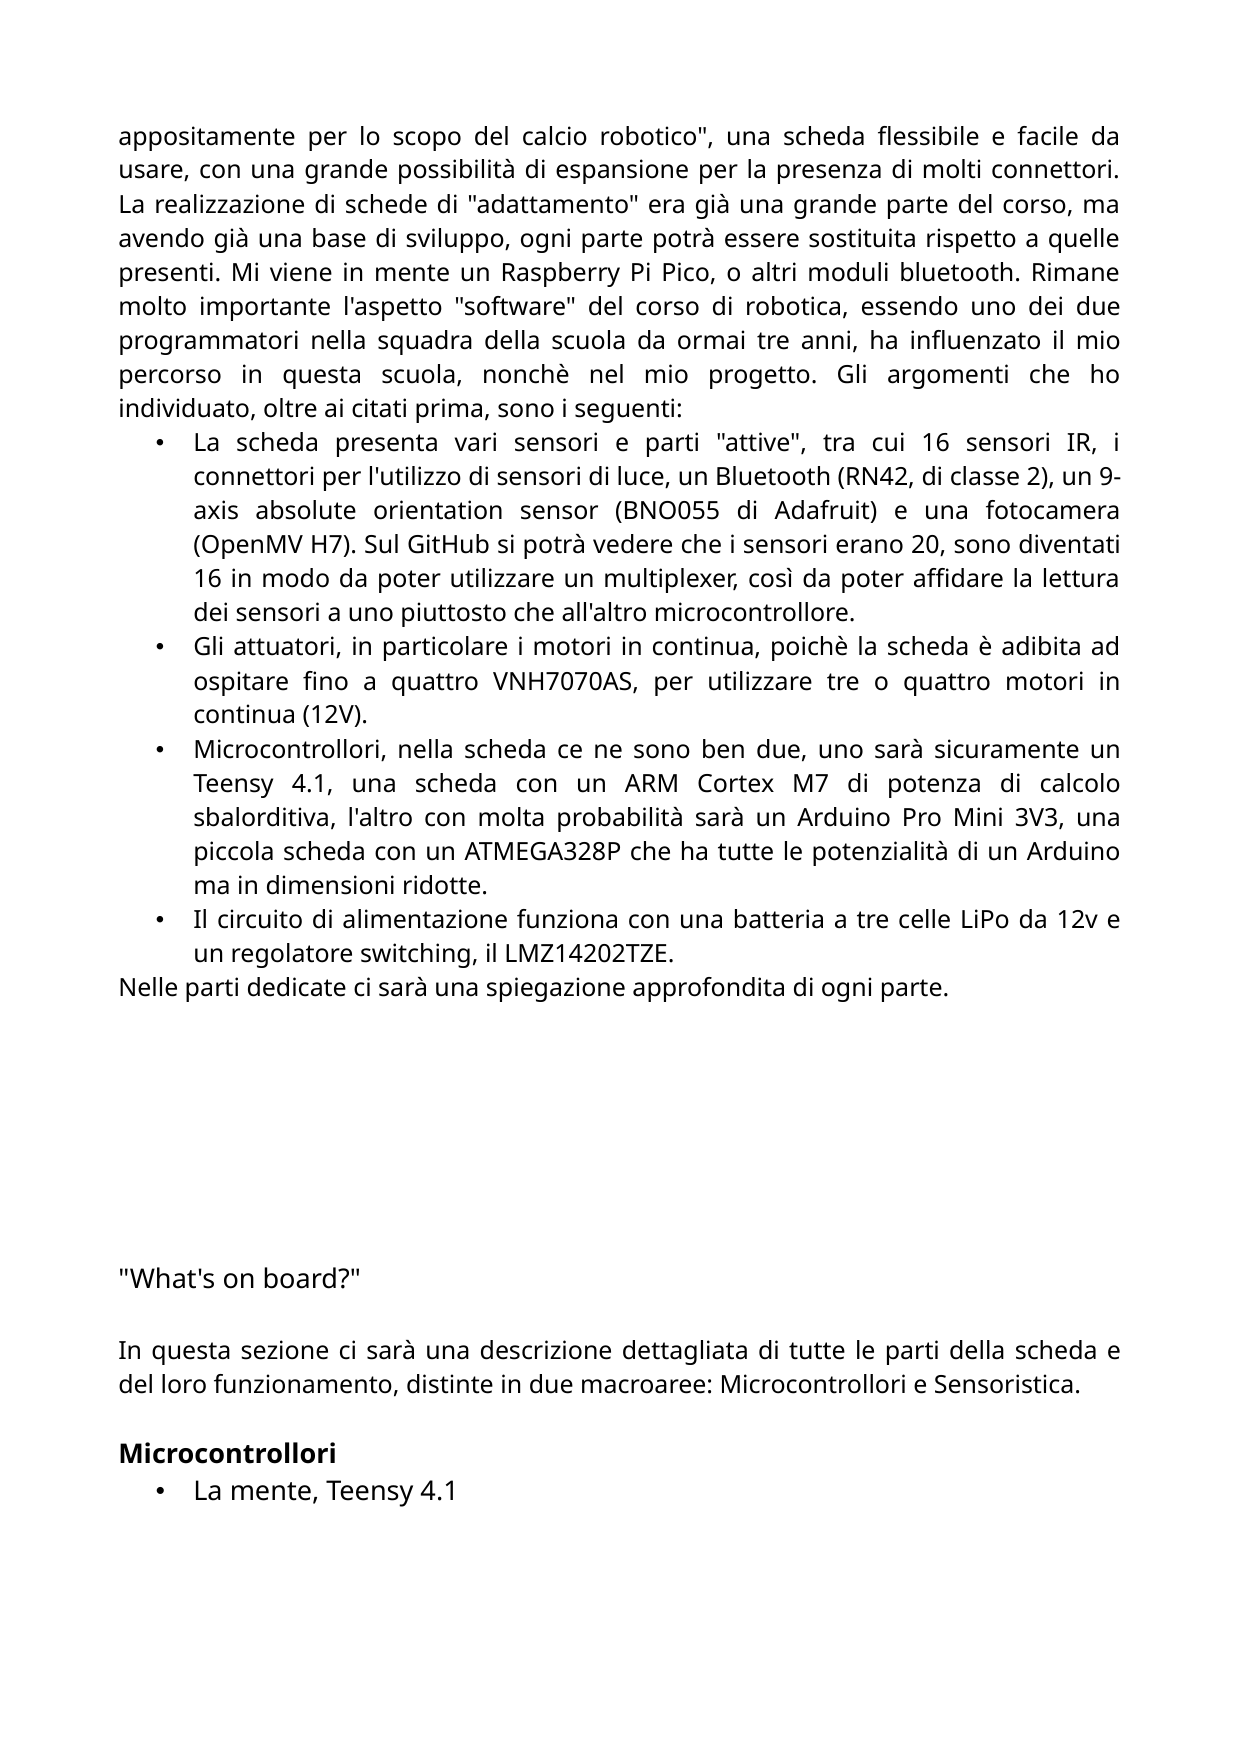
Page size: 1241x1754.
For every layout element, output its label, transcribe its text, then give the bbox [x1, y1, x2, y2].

text In questa sezione ci sarà una descrizione dettagliata di tutte le parti della scheda e del loro funzionamento, distinte in due macroaree: Microcontrollori e Sensoristica. [118, 1333, 1122, 1401]
list La scheda presenta vari sensori e parti "attive", tra cui 16 sensori IR, i connettori per l'utilizzo di sensori di luce, un Bluetooth (RN42, di classe 2), un 9-axis absolute orientation sensor (BNO055 di Adafruit) e una fotocamera (OpenMV H7). Sul GitHub si potrà vedere che i sensori erano 20, sono diventati 16 in modo da poter utilizzare un multiplexer, così da poter affidare la lettura dei sensori a uno piuttosto che all'altro microcontrollore. [156, 425, 1122, 629]
list Microcontrollori, nella scheda ce ne sono ben due, uno sarà sicuramente un Teensy 4.1, una scheda con un ARM Cortex M7 di potenza di calcolo sbalorditiva, l'altro con molta probabilità sarà un Arduino Pro Mini 3V3, una piccola scheda con un ATMEGA328P che ha tutte le potenzialità di un Arduino ma in dimensioni ridotte. [156, 731, 1122, 902]
text Microcontrollori [118, 1435, 1122, 1472]
list Il circuito di alimentazione funziona con una batteria a tre celle LiPo da 12v e un regolatore switching, il LMZ14202TZE. [156, 902, 1122, 970]
list Gli attuatori, in particolare i motori in continua, poichè la scheda è adibita ad ospitare fino a quattro VNH7070AS, per utilizzare tre o quattro motori in continua (12V). [156, 629, 1122, 731]
list La mente, Teensy 4.1 [156, 1472, 1122, 1509]
text Nelle parti dedicate ci sarà una spiegazione approfondita di ogni parte. [118, 970, 1122, 1004]
text appositamente per lo scopo del calcio robotico", una scheda flessibile e facile da usare, con una grande possibilità di espansione per la presenza di molti connettori. La realizzazione di schede di "adattamento" era già una grande parte del corso, ma avendo già una base di sviluppo, ogni parte potrà essere sostituita rispetto a quelle presenti. Mi viene in mente un Raspberry Pi Pico, o altri moduli bluetooth. Rimane molto importante l'aspetto "software" del corso di robotica, essendo uno dei due programmatori nella squadra della scuola da ormai tre anni, ha influenzato il mio percorso in questa scuola, nonchè nel mio progetto. Gli argomenti che ho individuato, oltre ai citati prima, sono i seguenti: [118, 118, 1122, 425]
text "What's on board?" [118, 1259, 1122, 1296]
